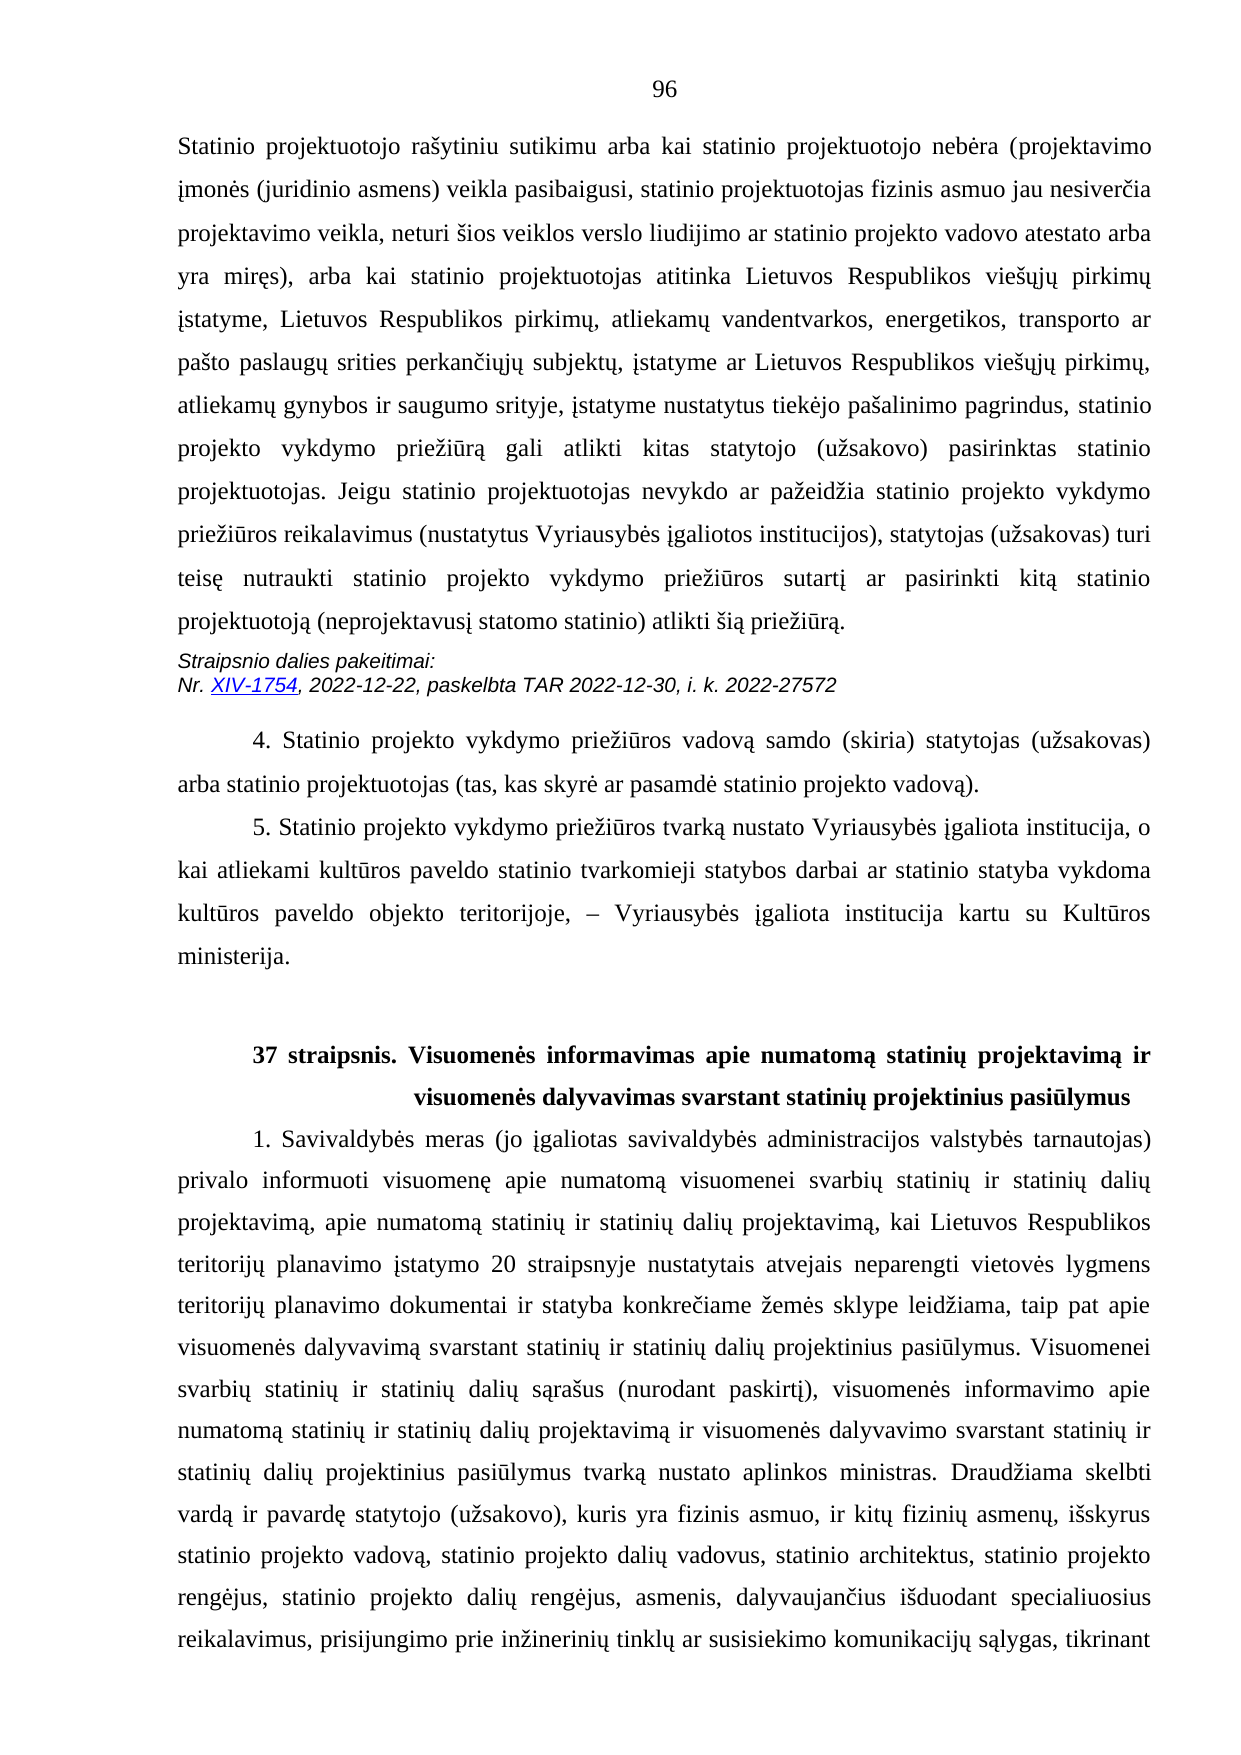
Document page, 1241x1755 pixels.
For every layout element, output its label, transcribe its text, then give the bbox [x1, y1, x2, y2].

text 37 straipsnis. Visuomenės informavimas apie numatomą statinių projektavimą ir visuomenės dalyvavimas svarstant statinių projektinius pasiūlymus [252, 1027, 1152, 1111]
text 4. Statinio projekto vykdymo priežiūros vadovą samdo (skiria) statytojas (užsakovas) arba statinio projektuotojas (tas, kas skyrė ar pasamdė statinio projekto vadovą). [177, 726, 1152, 797]
text Straipsnio dalies pakeitimai: [177, 649, 1152, 673]
text Nr. XIV-1754, 2022-12-22, paskelbta TAR 2022-12-30, i. k. 2022-27572 [177, 673, 1152, 697]
text 5. Statinio projekto vykdymo priežiūros tvarką nustato Vyriausybės įgaliota institucija, o kai atliekami kultūros paveldo statinio tvarkomieji statybos darbai ar statinio statyba vykdoma kultūros paveldo objekto teritorijoje, – Vyriausybės įgaliota institucija kartu su Kultūros ministerija. [177, 812, 1152, 970]
text 1. Savivaldybės meras (jo įgaliotas savivaldybės administracijos valstybės tarnautojas) privalo informuoti visuomenę apie numatomą visuomenei svarbių statinių ir statinių dalių projektavimą, apie numatomą statinių ir statinių dalių projektavimą, kai Lietuvos Respublikos teritorijų planavimo įstatymo 20 straipsnyje nustatytais atvejais neparengti vietovės lygmens teritorijų planavimo dokumentai ir statyba konkrečiame žemės sklype leidžiama, taip pat apie visuomenės dalyvavimą svarstant statinių ir statinių dalių projektinius pasiūlymus. Visuomenei svarbių statinių ir statinių dalių sąrašus (nurodant paskirtį), visuomenės informavimo apie numatomą statinių ir statinių dalių projektavimą ir visuomenės dalyvavimo svarstant statinių ir statinių dalių projektinius pasiūlymus tvarką nustato aplinkos ministras. Draudžiama skelbti vardą ir pavardę statytojo (užsakovo), kuris yra fizinis asmuo, ir kitų fizinių asmenų, išskyrus statinio projekto vadovą, statinio projekto dalių vadovus, statinio architektus, statinio projekto rengėjus, statinio projekto dalių rengėjus, asmenis, dalyvaujančius išduodant specialiuosius reikalavimus, prisijungimo prie inžinerinių tinklų ar susisiekimo komunikacijų sąlygas, tikrinant [177, 1111, 1152, 1652]
text Statinio projektuotojo rašytiniu sutikimu arba kai statinio projektuotojo nebėra (projektavimo įmonės (juridinio asmens) veikla pasibaigusi, statinio projektuotojas fizinis asmuo jau nesiverčia projektavimo veikla, neturi šios veiklos verslo liudijimo ar statinio projekto vadovo atestato arba yra miręs), arba kai statinio projektuotojas atitinka Lietuvos Respublikos viešųjų pirkimų įstatyme, Lietuvos Respublikos pirkimų, atliekamų vandentvarkos, energetikos, transporto ar pašto paslaugų srities perkančiųjų subjektų, įstatyme ar Lietuvos Respublikos viešųjų pirkimų, atliekamų gynybos ir saugumo srityje, įstatyme nustatytus tiekėjo pašalinimo pagrindus, statinio projekto vykdymo priežiūrą gali atlikti kitas statytojo (užsakovo) pasirinktas statinio projektuotojas. Jeigu statinio projektuotojas nevykdo ar pažeidžia statinio projekto vykdymo priežiūros reikalavimus (nustatytus Vyriausybės įgaliotos institucijos), statytojas (užsakovas) turi teisę nutraukti statinio projekto vykdymo priežiūros sutartį ar pasirinkti kitą statinio projektuotoją (neprojektavusį statomo statinio) atlikti šią priežiūrą. [177, 131, 1152, 634]
